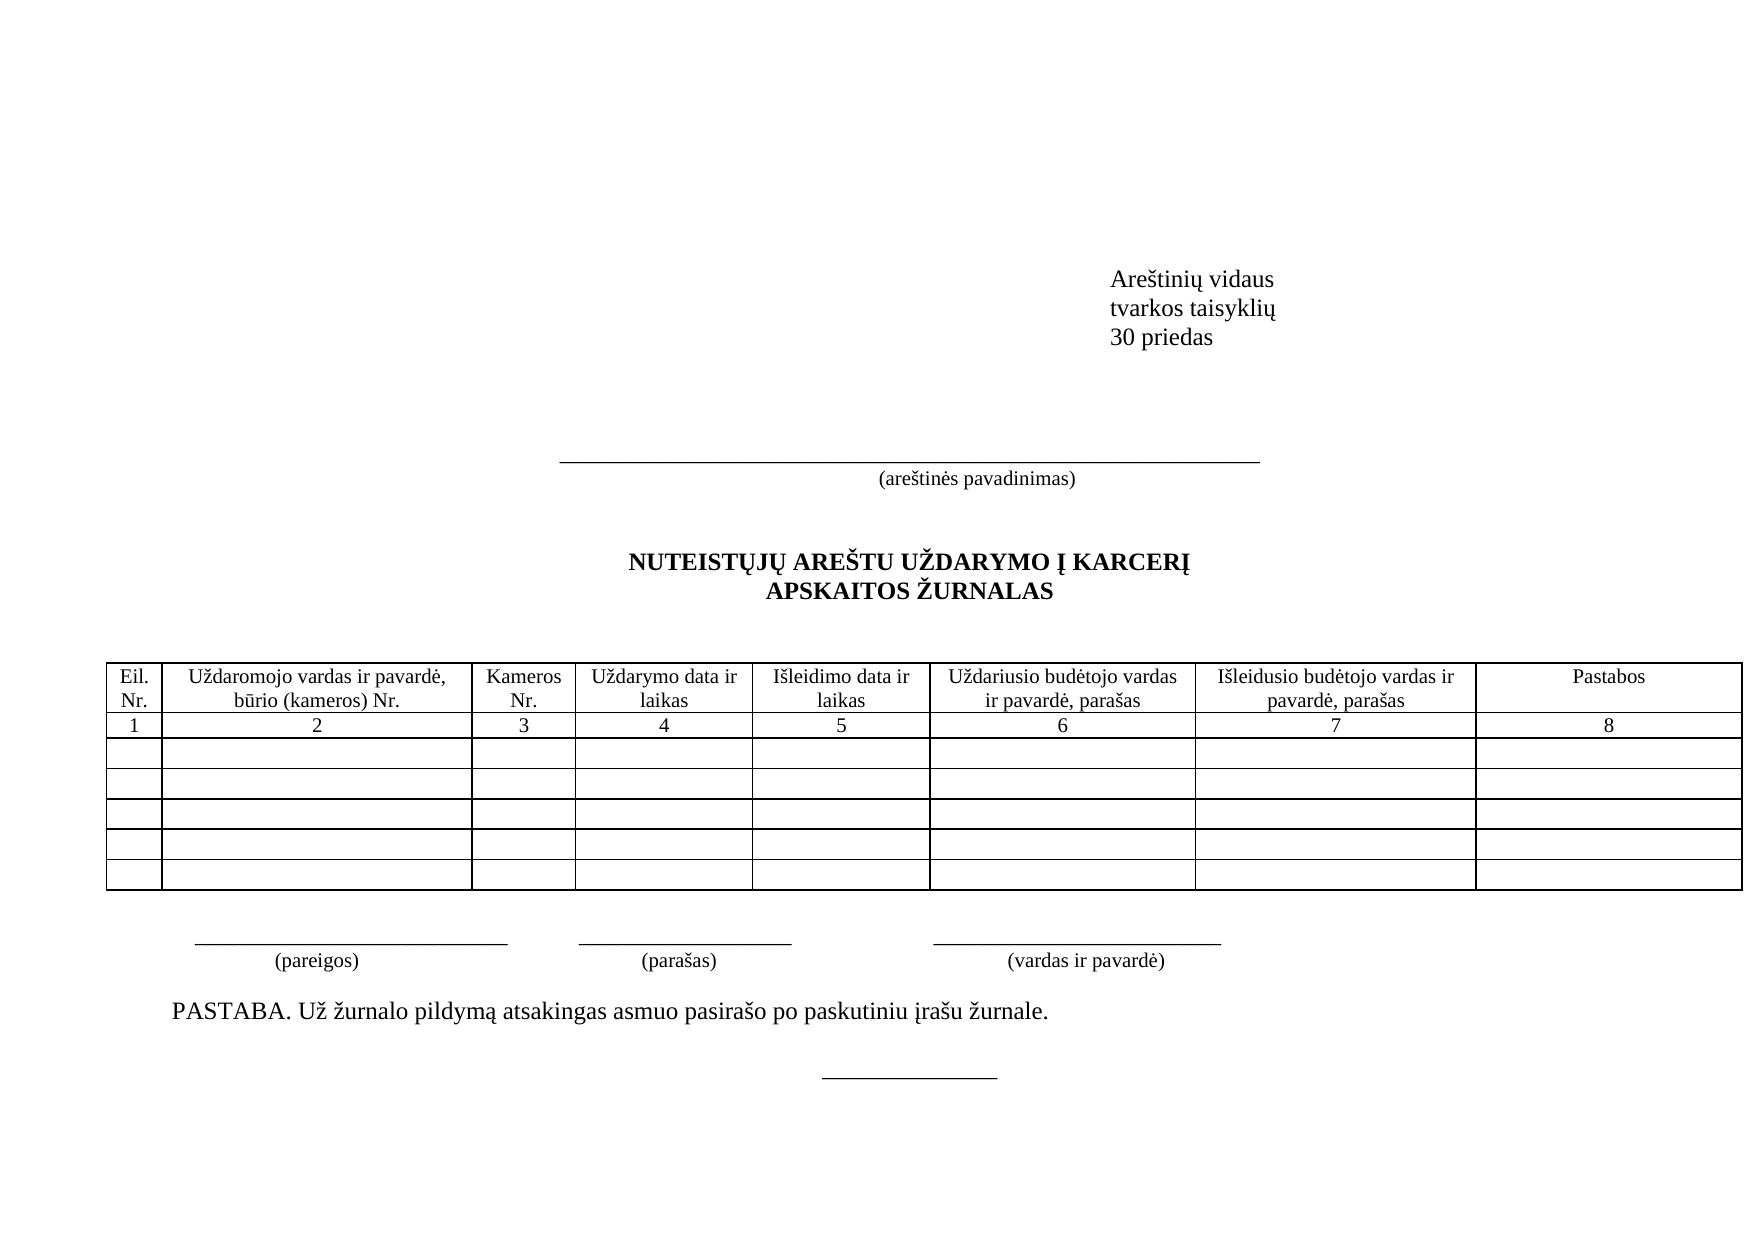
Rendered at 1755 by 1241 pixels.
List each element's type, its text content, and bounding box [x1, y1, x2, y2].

text NUTEISTŲJŲ AREŠTU UŽDARYMO Į KARCERĮ [106, 547, 1713, 576]
table_cell [1477, 830, 1741, 858]
table_cell [1196, 769, 1475, 798]
table_cell 7 [1196, 713, 1475, 737]
table_cell [753, 860, 929, 889]
table_cell [931, 800, 1195, 828]
table_cell [931, 769, 1195, 798]
table_cell [473, 769, 575, 798]
text tvarkos taisyklių [106, 293, 1713, 322]
table_cell [576, 830, 752, 858]
table_cell [107, 800, 161, 828]
table_cell [1477, 800, 1741, 828]
table_cell [931, 860, 1195, 889]
table_cell [107, 830, 161, 858]
text PASTABA. Už žurnalo pildymą atsakingas asmuo pasirašo po paskutiniu įrašu žurnale. [106, 996, 1713, 1025]
table_cell [473, 830, 575, 858]
table_cell [931, 830, 1195, 858]
table_cell [931, 739, 1195, 768]
table_header Pastabos [1477, 664, 1741, 712]
table_cell 3 [473, 713, 575, 737]
table_cell [753, 739, 929, 768]
table_cell [107, 860, 161, 889]
text APSKAITOS ŽURNALAS [106, 576, 1713, 604]
table_cell 6 [931, 713, 1195, 737]
table_header Išleidusio budėtojo vardas ir pavardė, parašas [1196, 664, 1475, 712]
table_cell [1196, 739, 1475, 768]
text (pareigos) (parašas) (vardas ir pavardė) [106, 948, 1713, 972]
text _________________________ _________________ _______________________ [106, 919, 1713, 948]
table_cell 8 [1477, 713, 1741, 737]
table_cell [576, 800, 752, 828]
text Areštinių vidaus [106, 264, 1713, 293]
table_cell [576, 769, 752, 798]
table_cell [1477, 769, 1741, 798]
text (areštinės pavadinimas) [106, 465, 1713, 489]
table_cell 2 [163, 713, 471, 737]
text ________________________________________________________ [106, 437, 1713, 465]
text 30 priedas [106, 322, 1713, 350]
table_cell [576, 860, 752, 889]
table_header Išleidimo data ir laikas [753, 664, 929, 712]
table_cell 4 [576, 713, 752, 737]
table_cell [473, 860, 575, 889]
table_cell [1196, 800, 1475, 828]
table_cell [163, 769, 471, 798]
table_cell [163, 830, 471, 858]
table_cell [163, 739, 471, 768]
table_cell [163, 860, 471, 889]
table_header Uždarymo data ir laikas [576, 664, 752, 712]
table_cell [473, 800, 575, 828]
table_header Eil. Nr. [107, 664, 161, 712]
table_cell [107, 739, 161, 768]
table_header Uždariusio budėtojo vardas ir pavardė, parašas [931, 664, 1195, 712]
table_cell [576, 739, 752, 768]
table_header Kameros Nr. [473, 664, 575, 712]
table_cell [753, 830, 929, 858]
table_cell 5 [753, 713, 929, 737]
table_cell [1196, 830, 1475, 858]
table_cell [1477, 860, 1741, 889]
table_cell [1477, 739, 1741, 768]
table_cell [753, 769, 929, 798]
table_header Uždaromojo vardas ir pavardė, būrio (kameros) Nr. [163, 664, 471, 712]
table_cell 1 [107, 713, 161, 737]
text ______________ [106, 1053, 1713, 1082]
table_cell [473, 739, 575, 768]
table_cell [163, 800, 471, 828]
table_cell [753, 800, 929, 828]
table_cell [107, 769, 161, 798]
table_cell [1196, 860, 1475, 889]
